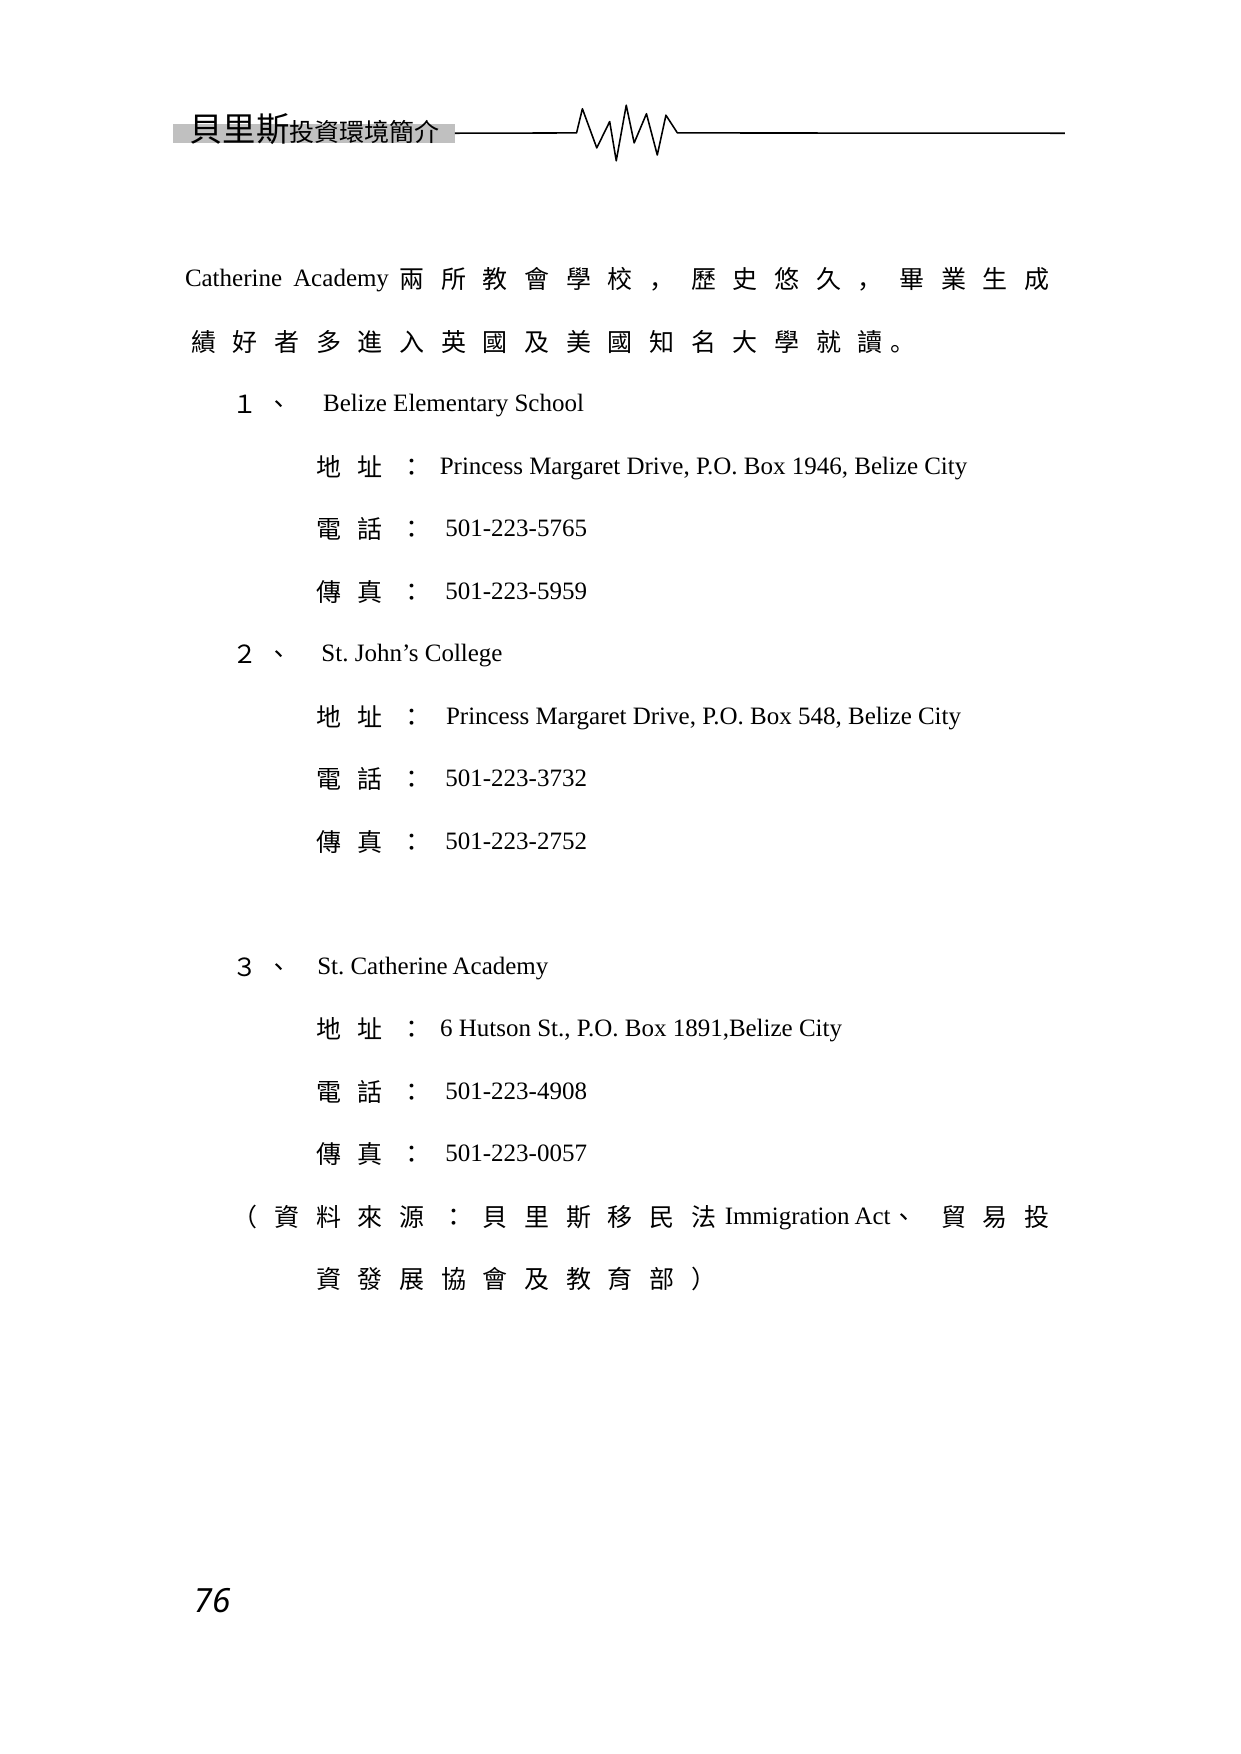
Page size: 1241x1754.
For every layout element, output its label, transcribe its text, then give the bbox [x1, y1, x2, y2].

text 地址：Princess Margaret Drive, P.O. Box 1946, Belize City [207, 424, 1058, 486]
text （資料來源：貝里斯移民法Immigration Act、貿易投資發展協會及教育部） [207, 1174, 1058, 1299]
text １、Belize Elementary School [207, 361, 1058, 424]
text ３、St. Catherine Academy [207, 924, 1058, 986]
text 電話：501-223-5765 [207, 486, 1058, 549]
text 電話：501-223-4908 [207, 1049, 1058, 1111]
text ２、St. John’s College [207, 611, 1058, 674]
text Catherine Academy兩所教會學校，歷史悠久，畢業生成績好者多進入英國及美國知名大學就讀。 [183, 236, 1058, 361]
text 傳真：501-223-0057 [207, 1111, 1058, 1174]
text 地址：6 Hutson St., P.O. Box 1891,Belize City [207, 986, 1058, 1049]
text 電話：501-223-3732 [207, 736, 1058, 799]
text 傳真：501-223-5959 [207, 549, 1058, 611]
text 地址：Princess Margaret Drive, P.O. Box 548, Belize City [207, 674, 1058, 736]
text 傳真：501-223-2752 [207, 799, 1058, 861]
